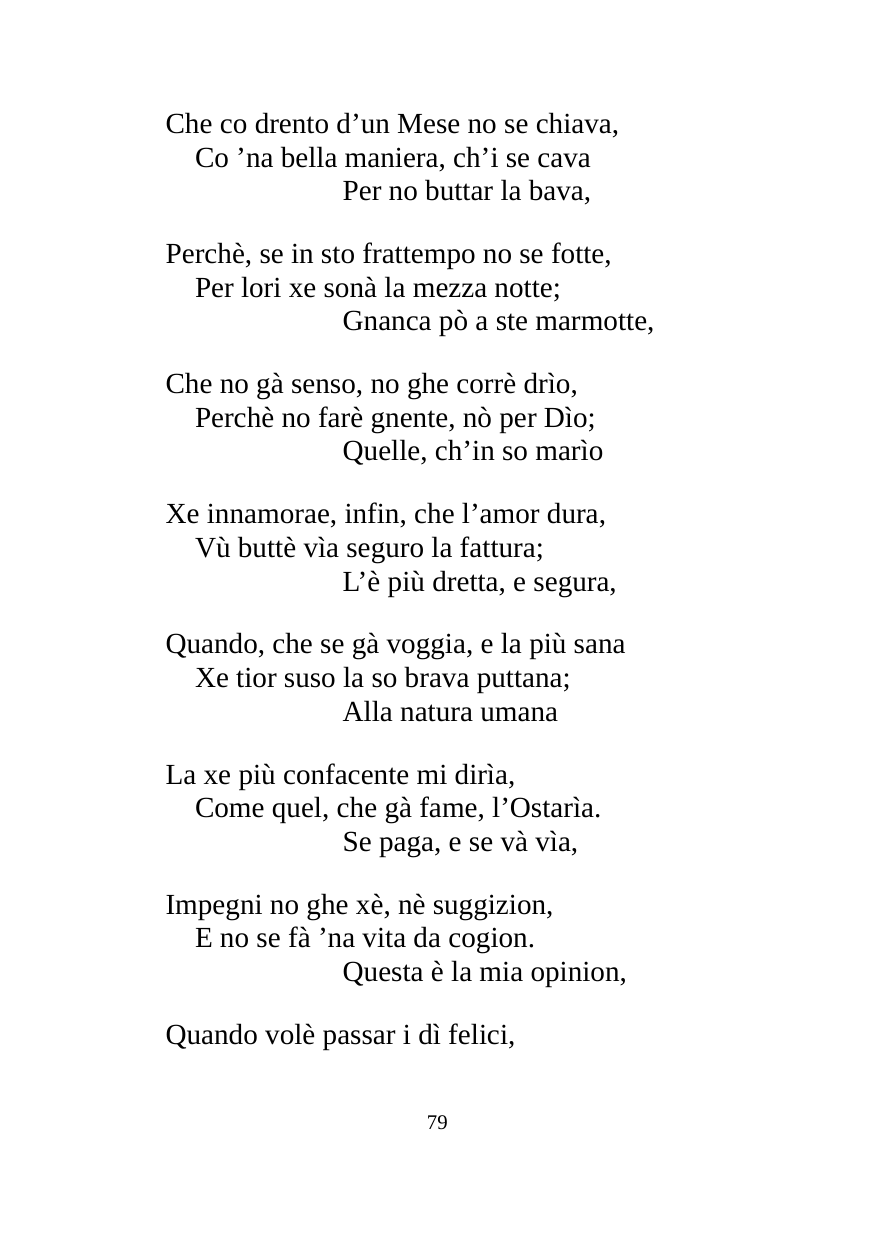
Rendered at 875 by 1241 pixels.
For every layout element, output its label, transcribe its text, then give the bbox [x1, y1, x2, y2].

text Xe innamorae, infin, che l’amor dura, Vù buttè vìa seguro la fattura; L’è più dretta, e segura, [165, 497, 768, 597]
text La xe più confacente mi dirìa, Come quel, che gà fame, l’Ostarìa. Se paga, e se và vìa, [165, 757, 768, 857]
text Che co drento d’un Mese no se chiava, Co ’na bella maniera, ch’i se cava Per no buttar la bava, [165, 106, 768, 207]
text Quando volè passar i dì felici, [165, 1017, 768, 1051]
text Quando, che se gà voggia, e la più sana Xe tior suso la so brava puttana; Alla natura umana [165, 627, 768, 727]
text Impegni no ghe xè, nè suggizion, E no se fà ’na vita da cogion. Questa è la mia opinion, [165, 887, 768, 987]
text Perchè, se in sto frattempo no se fotte, Per lori xe sonà la mezza notte; Gnanca pò a ste marmotte, [165, 236, 768, 337]
text Che no gà senso, no ghe corrè drìo, Perchè no farè gnente, nò per Dìo; Quelle, ch’in so marìo [165, 366, 768, 467]
